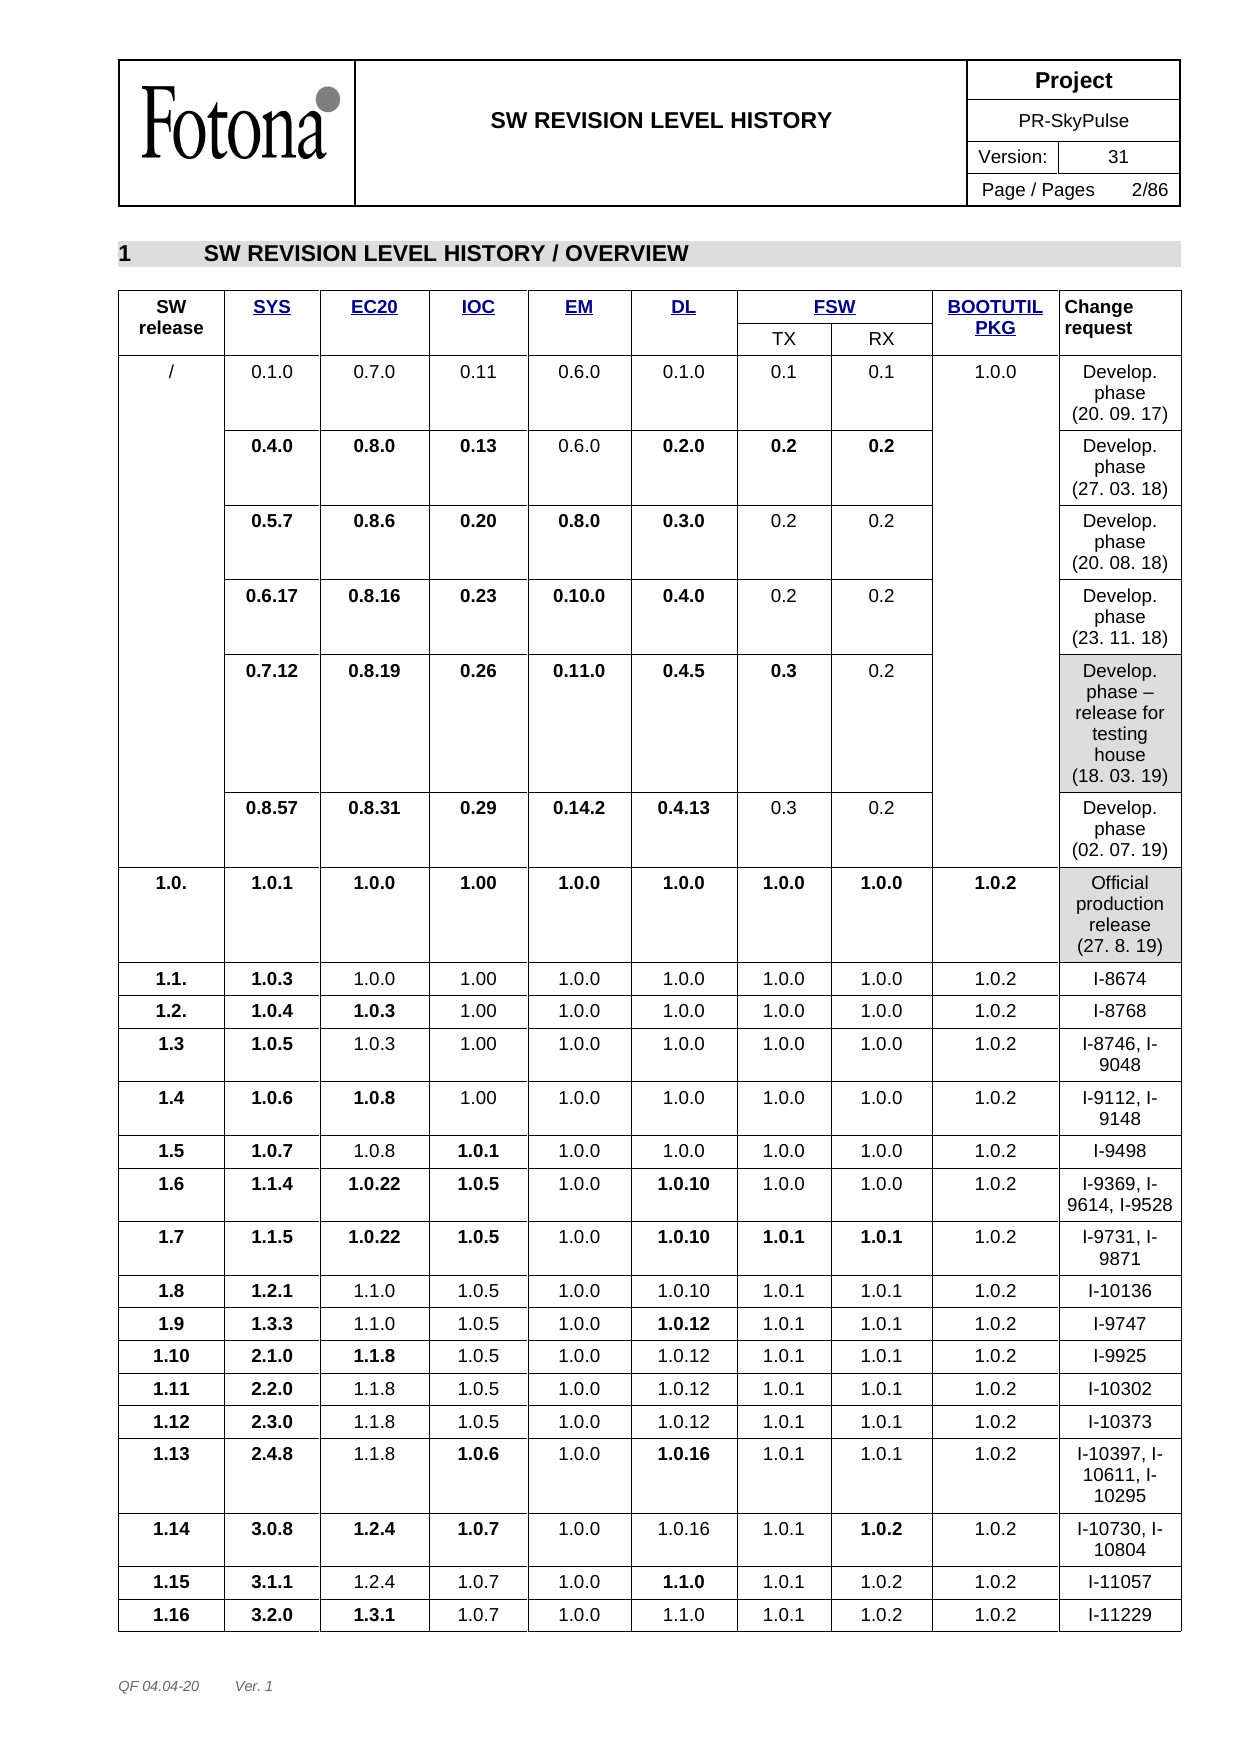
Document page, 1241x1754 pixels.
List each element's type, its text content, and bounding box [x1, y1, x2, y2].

table_cell 1.0.0 [632, 1029, 737, 1081]
table_cell I-8674 [1060, 963, 1181, 995]
table_cell 1.0.1 [832, 1439, 932, 1513]
table_cell 1.2.4 [321, 1514, 429, 1566]
table_cell 0.1 [738, 356, 831, 430]
table_cell 1.0.1 [738, 1341, 831, 1373]
table_cell 1.1.8 [321, 1374, 429, 1405]
table_cell 1.0.12 [632, 1406, 737, 1438]
table_cell I-8746, I-9048 [1060, 1029, 1181, 1081]
table_cell 0.20 [430, 506, 527, 579]
table_cell 1.0.2 [933, 1222, 1058, 1275]
table_cell 1.0.22 [321, 1222, 429, 1275]
table_cell 1.0.0 [529, 1439, 631, 1513]
table_cell 1.0.0 [529, 1374, 631, 1405]
table_cell 1.00 [430, 1082, 527, 1135]
table_cell 0.2 [832, 506, 932, 579]
table_cell 1.0.0 [738, 1136, 831, 1168]
table_cell I-10302 [1060, 1374, 1181, 1405]
table_cell 1.0.0 [529, 1169, 631, 1221]
table_cell 0.8.31 [321, 793, 429, 867]
table_cell 1.1.8 [321, 1439, 429, 1513]
table_cell 1.0.0 [321, 963, 429, 995]
table_cell 1.9 [119, 1308, 224, 1340]
table_cell 1.0.4 [225, 996, 319, 1028]
table_cell 1.0.2 [933, 1082, 1058, 1135]
subtitle SW REVISION LEVEL HISTORY / OVERVIEW [118, 241, 1181, 267]
table_cell 1.0.2 [933, 1169, 1058, 1221]
table_cell 1.16 [119, 1600, 224, 1631]
table_cell 1.00 [430, 1029, 527, 1081]
table_cell 2.3.0 [225, 1406, 319, 1438]
table_cell I-9369, I-9614, I-9528 [1060, 1169, 1181, 1221]
table_cell 1.0.1 [832, 1406, 932, 1438]
table_cell Develop. phase (20. 08. 18) [1060, 506, 1181, 579]
table_cell 1.12 [119, 1406, 224, 1438]
table_cell 1.0.1 [738, 1600, 831, 1631]
table_cell 1.0.1 [738, 1567, 831, 1599]
table_cell / [119, 356, 224, 867]
table_cell I-8768 [1060, 996, 1181, 1028]
table_cell 1.0.2 [933, 1341, 1058, 1373]
table_cell I-11229 [1060, 1600, 1181, 1631]
table_cell 1.0.2 [933, 1439, 1058, 1513]
table_cell 1.00 [430, 868, 527, 962]
table_cell 1.0.0 [832, 963, 932, 995]
table_cell 1.0.0 [529, 1341, 631, 1373]
table_cell 1.2.4 [321, 1567, 429, 1599]
table_cell 1.0.0 [529, 963, 631, 995]
table_cell 1.0.7 [430, 1514, 527, 1566]
table_header DL [632, 291, 737, 355]
table_cell 0.29 [430, 793, 527, 867]
table_cell 0.7.0 [321, 356, 429, 430]
table_cell Develop. phase (27. 03. 18) [1060, 431, 1181, 505]
table_cell 1.0.2 [832, 1514, 932, 1566]
table_cell 1.0.8 [321, 1136, 429, 1168]
table_cell 0.4.0 [632, 580, 737, 654]
table_cell I-10136 [1060, 1276, 1181, 1307]
table_cell 1.0.0 [632, 1136, 737, 1168]
table_cell 3.0.8 [225, 1514, 319, 1566]
table_cell 1.7 [119, 1222, 224, 1275]
table_cell 0.5.7 [225, 506, 319, 579]
table_cell 0.2 [832, 793, 932, 867]
table_cell 1.0.1 [738, 1222, 831, 1275]
table_cell 3.2.0 [225, 1600, 319, 1631]
table_cell 1.0.2 [933, 1308, 1058, 1340]
table_cell 1.0. [119, 868, 224, 962]
table_cell 1.0.0 [529, 1029, 631, 1081]
table_cell 1.1.0 [632, 1567, 737, 1599]
table_cell RX [832, 324, 932, 355]
table_cell 1.0.0 [529, 996, 631, 1028]
table_cell 1.0.5 [430, 1308, 527, 1340]
table_header SW release [119, 291, 224, 355]
table_cell I-11057 [1060, 1567, 1181, 1599]
table_cell 1.0.2 [933, 1567, 1058, 1599]
table_cell 1.0.0 [632, 1082, 737, 1135]
table_cell 0.2 [738, 431, 831, 505]
table_cell 2.2.0 [225, 1374, 319, 1405]
table_cell 1.0.1 [225, 868, 319, 962]
table_cell 0.8.16 [321, 580, 429, 654]
table_cell 1.0.10 [632, 1276, 737, 1307]
table_cell 1.0.0 [832, 996, 932, 1028]
table_cell 1.0.10 [632, 1169, 737, 1221]
table_cell Develop. phase (23. 11. 18) [1060, 580, 1181, 654]
table_cell 0.4.13 [632, 793, 737, 867]
table_cell Develop. phase – release for testing house (18. 03. 19) [1060, 655, 1181, 792]
table_cell 1.0.1 [832, 1308, 932, 1340]
table_cell 1.0.7 [430, 1600, 527, 1631]
table_cell 1.0.2 [933, 1406, 1058, 1438]
table_cell 0.8.0 [529, 506, 631, 579]
table_cell 1.0.5 [225, 1029, 319, 1081]
table_cell 1.0.0 [832, 868, 932, 962]
table_cell 0.8.19 [321, 655, 429, 792]
table_cell 1.0.2 [933, 1029, 1058, 1081]
table_cell 1.0.2 [933, 996, 1058, 1028]
table_cell 1.0.0 [529, 1406, 631, 1438]
table_cell 1.0.2 [933, 1374, 1058, 1405]
table_cell 0.4.5 [632, 655, 737, 792]
table_cell 1.0.1 [832, 1276, 932, 1307]
table_cell 1.6 [119, 1169, 224, 1221]
table_cell 1.0.3 [225, 963, 319, 995]
table_cell 1.15 [119, 1567, 224, 1599]
table_cell 0.2 [738, 580, 831, 654]
table_cell I-9498 [1060, 1136, 1181, 1168]
table_cell 0.11.0 [529, 655, 631, 792]
table_cell 1.3.1 [321, 1600, 429, 1631]
table_cell 1.0.8 [321, 1082, 429, 1135]
table_cell 0.2.0 [632, 431, 737, 505]
table_cell 1.0.0 [832, 1169, 932, 1221]
table_cell 1.1.5 [225, 1222, 319, 1275]
table_cell I-9112, I-9148 [1060, 1082, 1181, 1135]
table_header FSW [738, 291, 932, 323]
table_cell 1.0.1 [738, 1514, 831, 1566]
table_cell 1.0.5 [430, 1222, 527, 1275]
table_cell 1.0.2 [933, 963, 1058, 995]
table_cell 1.2. [119, 996, 224, 1028]
table_cell 1.0.0 [738, 996, 831, 1028]
table_cell 1.0.2 [832, 1600, 932, 1631]
table_cell 1.0.10 [632, 1222, 737, 1275]
table_cell 1.0.7 [225, 1136, 319, 1168]
table_cell 0.2 [832, 655, 932, 792]
table_cell I-10373 [1060, 1406, 1181, 1438]
table_cell 1.0.12 [632, 1308, 737, 1340]
table_header Change request [1060, 291, 1181, 355]
table_cell 1.1.8 [321, 1341, 429, 1373]
table_cell 0.1 [832, 356, 932, 430]
table_cell 1.0.1 [832, 1374, 932, 1405]
table_cell 1.1.4 [225, 1169, 319, 1221]
table_cell 1.0.1 [738, 1276, 831, 1307]
table_cell 1.0.0 [529, 1276, 631, 1307]
table_cell 1.3 [119, 1029, 224, 1081]
table_cell 1.0.5 [430, 1341, 527, 1373]
table_cell 1.0.5 [430, 1169, 527, 1221]
table_cell 1.0.0 [529, 1308, 631, 1340]
table_cell 0.6.0 [529, 431, 631, 505]
table_header EC20 [321, 291, 429, 355]
table_cell 1.0.0 [738, 1082, 831, 1135]
table_cell 0.3.0 [632, 506, 737, 579]
table_cell 1.13 [119, 1439, 224, 1513]
table_cell Develop. phase (02. 07. 19) [1060, 793, 1181, 867]
table_cell 1.0.1 [738, 1406, 831, 1438]
table_cell 1.0.2 [933, 1514, 1058, 1566]
table_cell 0.13 [430, 431, 527, 505]
table_cell 1.0.3 [321, 1029, 429, 1081]
table_cell Develop. phase (20. 09. 17) [1060, 356, 1181, 430]
table_header BOOTUTIL PKG [933, 291, 1058, 355]
table_cell 0.10.0 [529, 580, 631, 654]
table_cell 0.4.0 [225, 431, 319, 505]
table_cell 1.5 [119, 1136, 224, 1168]
table_cell TX [738, 324, 831, 355]
table_cell I-9731, I-9871 [1060, 1222, 1181, 1275]
table_cell 1.0.12 [632, 1374, 737, 1405]
table_cell 1.0.5 [430, 1374, 527, 1405]
table_cell 1.0.2 [933, 868, 1058, 962]
table_cell 1.1.8 [321, 1406, 429, 1438]
table_cell 0.8.57 [225, 793, 319, 867]
table_cell 1.0.0 [738, 868, 831, 962]
table_cell 1.0.1 [832, 1222, 932, 1275]
table_cell 1.0.0 [529, 1136, 631, 1168]
table_cell 0.1.0 [225, 356, 319, 430]
table_cell 1.0.0 [529, 1600, 631, 1631]
table_cell 1.0.5 [430, 1406, 527, 1438]
table_cell 1.0.2 [933, 1276, 1058, 1307]
table_cell 1.3.3 [225, 1308, 319, 1340]
table_cell 1.0.0 [321, 868, 429, 962]
table_cell 1.0.1 [738, 1439, 831, 1513]
table_cell 0.1.0 [632, 356, 737, 430]
table_cell 1.0.1 [430, 1136, 527, 1168]
table_cell 1.0.6 [430, 1439, 527, 1513]
table_cell 0.2 [738, 506, 831, 579]
table_cell 1.0.1 [738, 1374, 831, 1405]
table_cell 1.0.2 [832, 1567, 932, 1599]
table_header IOC [430, 291, 527, 355]
table_cell 1.0.0 [529, 1222, 631, 1275]
table_cell 1.1.0 [632, 1600, 737, 1631]
table_cell 1.0.0 [529, 1567, 631, 1599]
table_cell 1.0.1 [832, 1341, 932, 1373]
table_cell 1.0.22 [321, 1169, 429, 1221]
table_cell 0.3 [738, 793, 831, 867]
table_cell 0.6.0 [529, 356, 631, 430]
table_cell 1.0.3 [321, 996, 429, 1028]
table_cell 1.0.0 [632, 996, 737, 1028]
table_cell 1.0.2 [933, 1600, 1058, 1631]
table_cell 1.4 [119, 1082, 224, 1135]
table_cell 1.0.12 [632, 1341, 737, 1373]
table_cell 1.00 [430, 963, 527, 995]
table_cell 1.0.0 [832, 1136, 932, 1168]
table_cell 1.0.0 [738, 1169, 831, 1221]
table_cell 1.14 [119, 1514, 224, 1566]
table_cell 1.10 [119, 1341, 224, 1373]
table_cell 1.0.7 [430, 1567, 527, 1599]
table_cell 3.1.1 [225, 1567, 319, 1599]
table_cell 0.6.17 [225, 580, 319, 654]
table_cell 2.4.8 [225, 1439, 319, 1513]
table_cell 1.0.0 [738, 963, 831, 995]
table_cell 1.0.1 [738, 1308, 831, 1340]
table_cell 1.0.0 [933, 356, 1058, 867]
table_cell 1.00 [430, 996, 527, 1028]
table_cell 1.0.0 [529, 1082, 631, 1135]
table_cell 1.0.0 [529, 868, 631, 962]
table_cell I-10397, I-10611, I-10295 [1060, 1439, 1181, 1513]
table_cell 0.26 [430, 655, 527, 792]
table_header SYS [225, 291, 319, 355]
table_cell 0.7.12 [225, 655, 319, 792]
table_cell 1.0.0 [832, 1029, 932, 1081]
table_cell 1.2.1 [225, 1276, 319, 1307]
table_cell 1.8 [119, 1276, 224, 1307]
table_cell 1.1.0 [321, 1308, 429, 1340]
table_cell I-9747 [1060, 1308, 1181, 1340]
table_cell 1.0.0 [832, 1082, 932, 1135]
table_cell 2.1.0 [225, 1341, 319, 1373]
table_cell 1.0.5 [430, 1276, 527, 1307]
table_cell 0.3 [738, 655, 831, 792]
table_cell 1.0.6 [225, 1082, 319, 1135]
table_cell 1.0.16 [632, 1439, 737, 1513]
table_cell 0.2 [832, 431, 932, 505]
table_cell 0.23 [430, 580, 527, 654]
table_cell 1.11 [119, 1374, 224, 1405]
table_cell I-9925 [1060, 1341, 1181, 1373]
table_cell I-10730, I-10804 [1060, 1514, 1181, 1566]
table_cell 1.0.16 [632, 1514, 737, 1566]
table_cell 1.0.0 [632, 963, 737, 995]
table_cell Official production release (27. 8. 19) [1060, 868, 1181, 962]
table_cell 1.0.2 [933, 1136, 1058, 1168]
table_cell 0.8.0 [321, 431, 429, 505]
table_cell 1.1. [119, 963, 224, 995]
table_cell 1.0.0 [632, 868, 737, 962]
table_cell 1.0.0 [738, 1029, 831, 1081]
table_cell 0.2 [832, 580, 932, 654]
table_cell 0.11 [430, 356, 527, 430]
table_cell 0.14.2 [529, 793, 631, 867]
table_cell 0.8.6 [321, 506, 429, 579]
table_cell 1.0.0 [529, 1514, 631, 1566]
table_cell 1.1.0 [321, 1276, 429, 1307]
table_header EM [529, 291, 631, 355]
